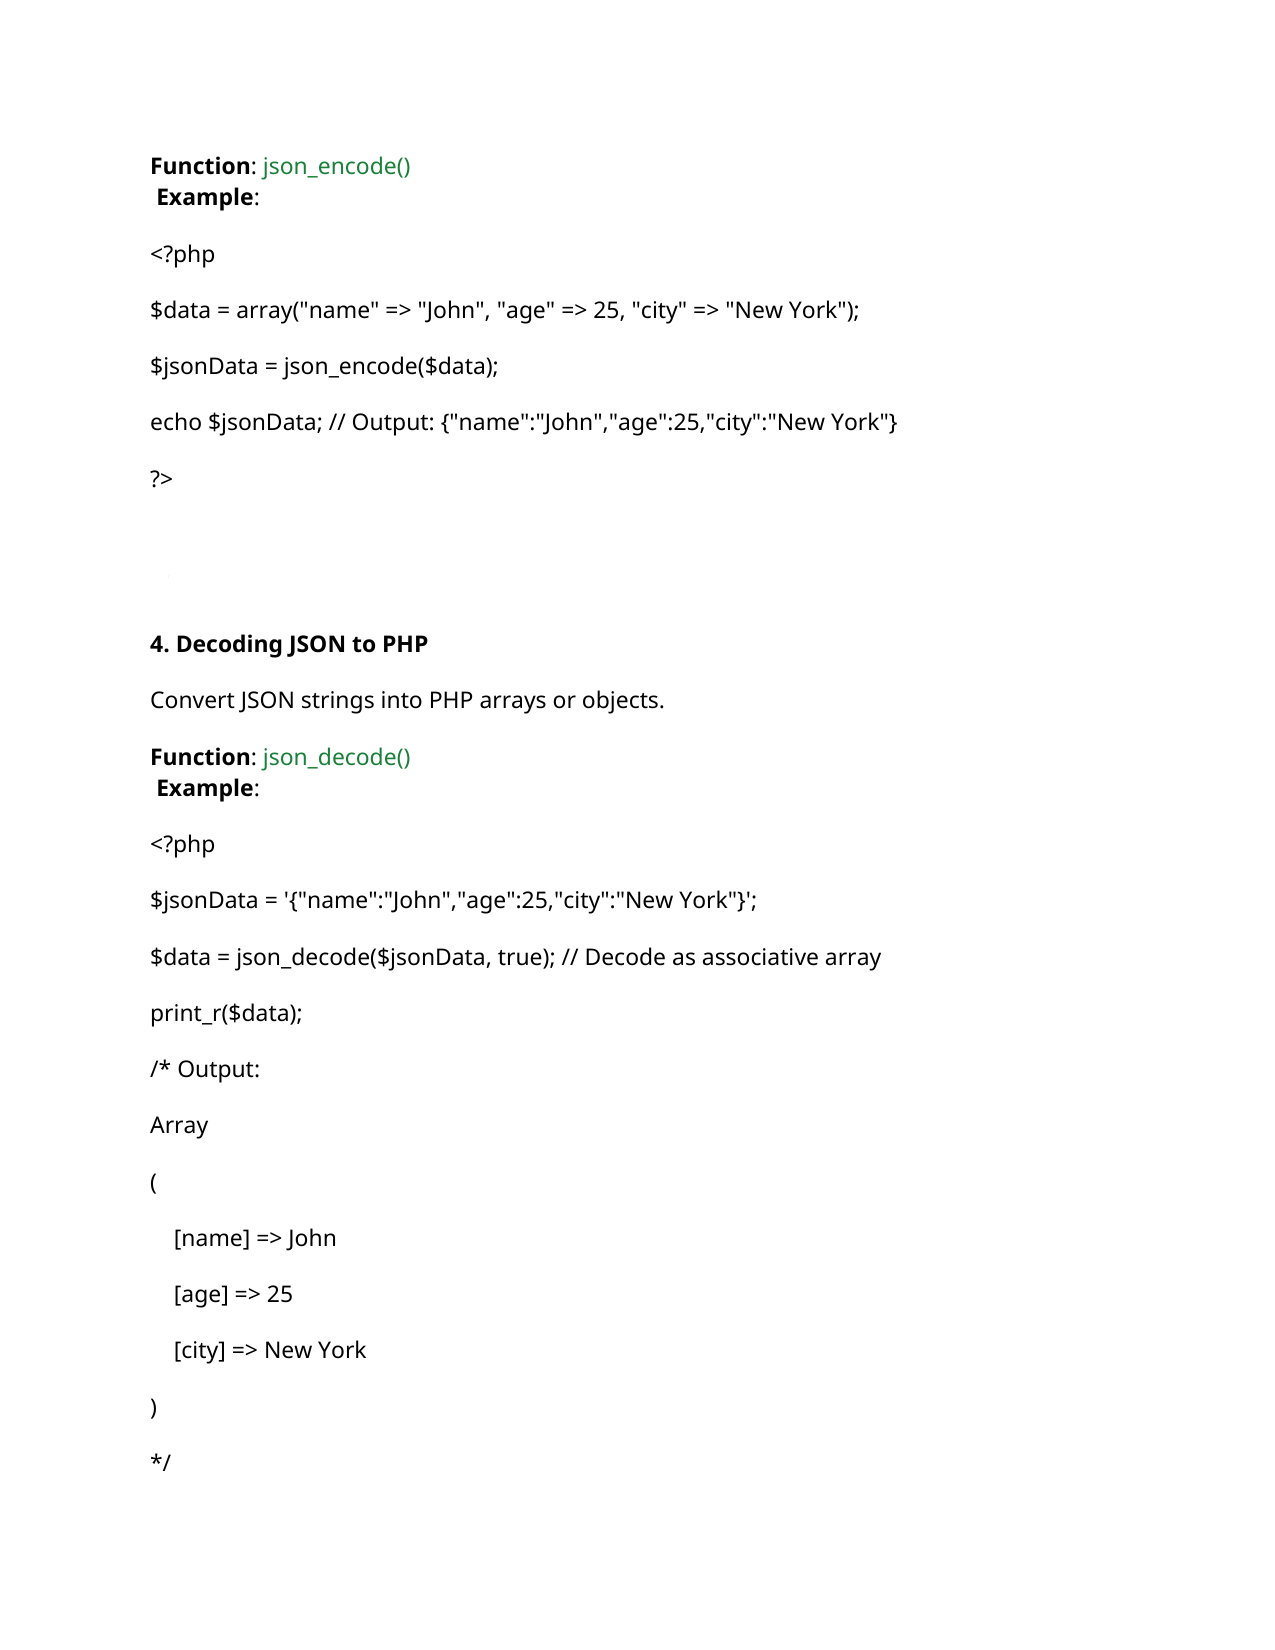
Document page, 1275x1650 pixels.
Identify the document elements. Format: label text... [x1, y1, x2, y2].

text Function: json_encode() Example: [150, 150, 1125, 212]
text print_r($data); [150, 997, 1125, 1028]
text ( [150, 1166, 1125, 1197]
text [city] => New York [150, 1334, 1125, 1366]
text $jsonData = '{"name":"John","age":25,"city":"New York"}'; [150, 884, 1125, 916]
subtitle 4. Decoding JSON to PHP [150, 628, 1125, 659]
text $data = array("name" => "John", "age" => 25, "city" => "New York"); [150, 294, 1125, 325]
text ) [150, 1391, 1125, 1422]
text Convert JSON strings into PHP arrays or objects. [150, 684, 1125, 716]
text $data = json_decode($jsonData, true); // Decode as associative array [150, 941, 1125, 972]
text [name] => John [150, 1222, 1125, 1253]
text <?php [150, 237, 1125, 269]
text Array [150, 1109, 1125, 1141]
text [age] => 25 [150, 1278, 1125, 1309]
text ?> [150, 462, 1125, 494]
text */ [150, 1447, 1125, 1478]
text echo $jsonData; // Output: {"name":"John","age":25,"city":"New York"} [150, 406, 1125, 437]
text <?php [150, 828, 1125, 859]
text Function: json_decode() Example: [150, 741, 1125, 803]
text /* Output: [150, 1053, 1125, 1084]
text $jsonData = json_encode($data); [150, 350, 1125, 381]
